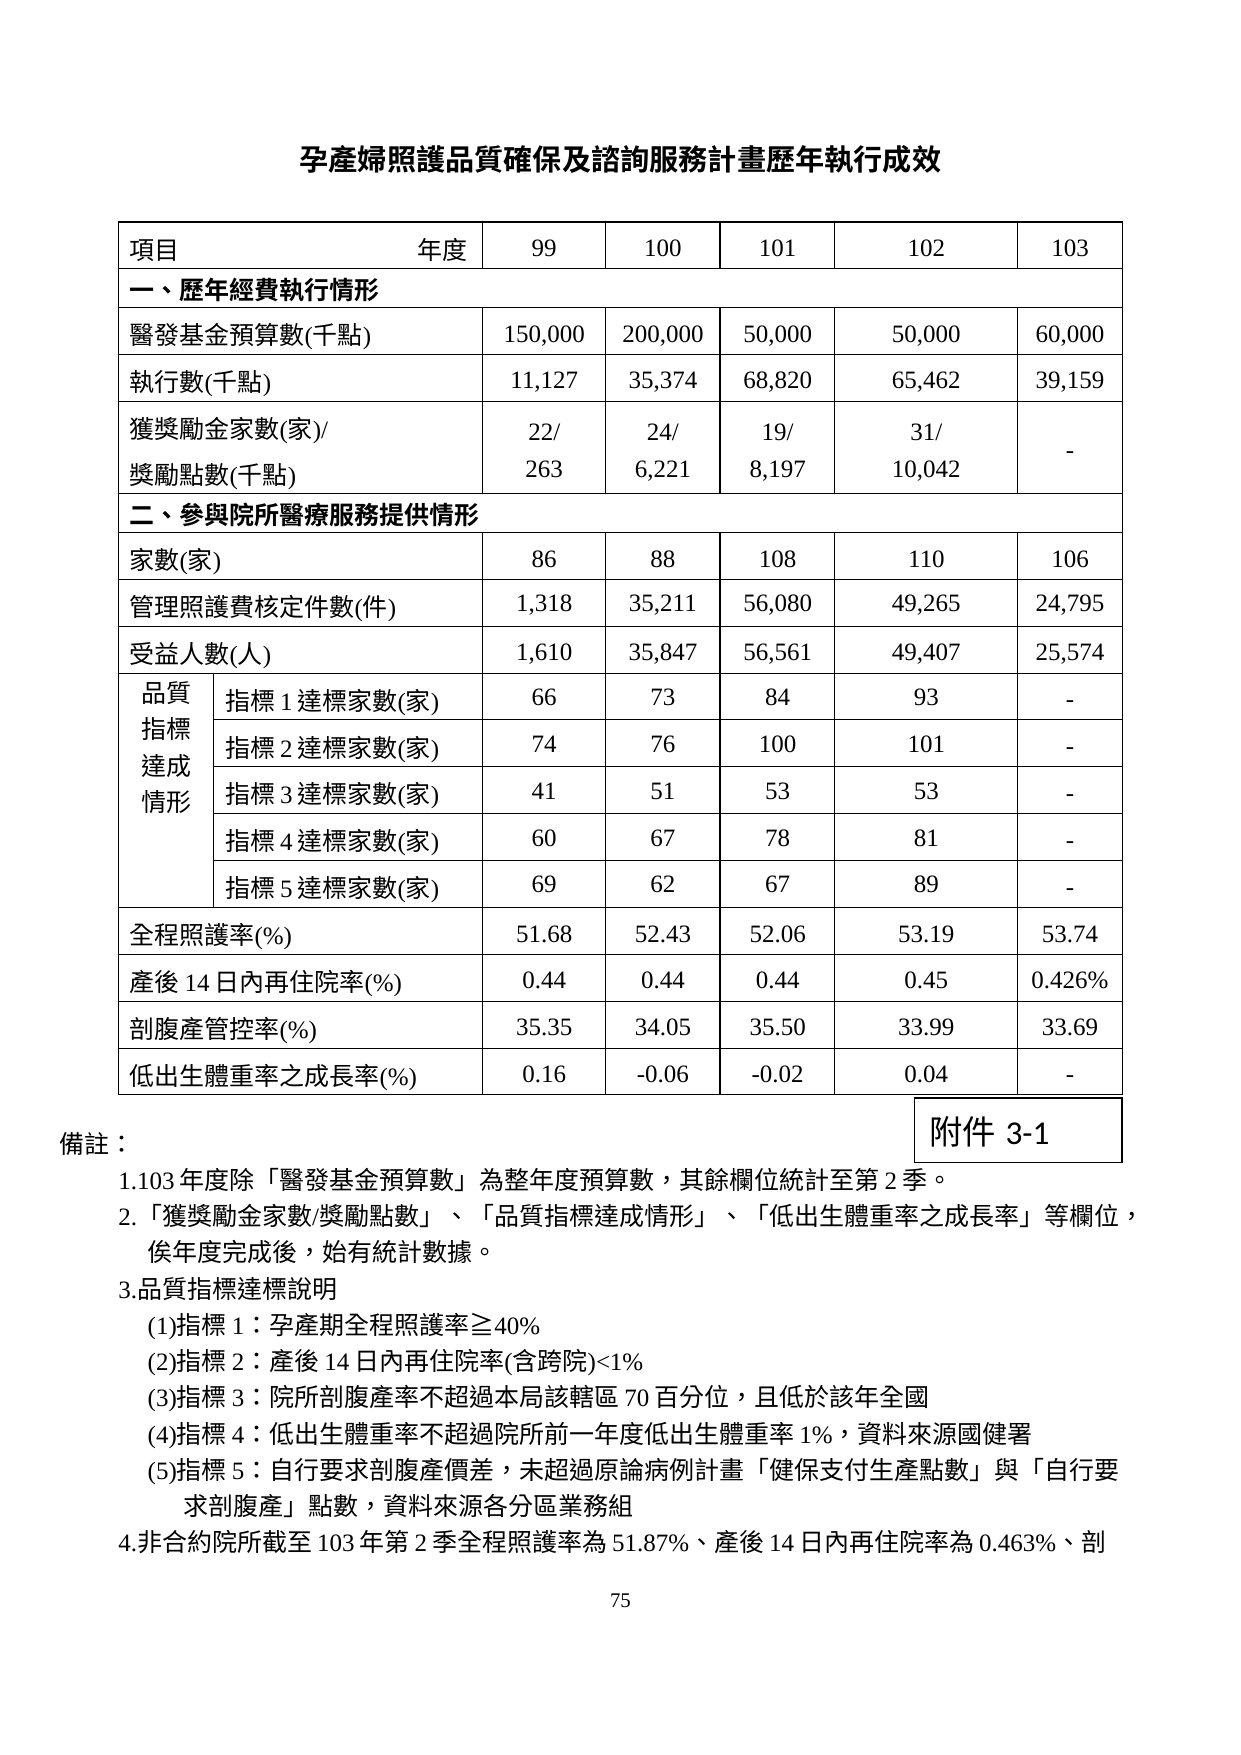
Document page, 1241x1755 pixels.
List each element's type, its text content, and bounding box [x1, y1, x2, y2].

table_cell 86 [483, 533, 605, 579]
table_cell 150,000 [483, 308, 605, 354]
table_cell 102 [835, 223, 1017, 268]
table_cell - [1018, 861, 1122, 907]
table_cell 1,610 [483, 627, 605, 672]
table_cell 52.06 [721, 908, 834, 954]
text (2)指標2：產後14日內再住院率(含跨院)<1% [147, 1342, 1122, 1378]
table_cell - [1018, 674, 1122, 719]
table_cell 全程照護率(%) [119, 908, 482, 954]
table_cell 76 [606, 720, 719, 766]
table_cell - [1018, 767, 1122, 813]
table_cell 84 [721, 674, 834, 719]
table_cell 67 [606, 814, 719, 860]
table_cell 106 [1018, 533, 1122, 579]
table_cell 指標5達標家數(家) [214, 861, 482, 907]
table_cell 60 [483, 814, 605, 860]
table_cell 0.45 [835, 955, 1017, 1001]
table_cell 101 [835, 720, 1017, 766]
table_cell 0.44 [606, 955, 719, 1001]
table_cell 53.74 [1018, 908, 1122, 954]
table_cell 二、參與院所醫療服務提供情形 [119, 494, 1122, 532]
table_cell 93 [835, 674, 1017, 719]
table_cell -0.02 [721, 1049, 834, 1094]
table_cell 49,407 [835, 627, 1017, 672]
table_cell - [1018, 1049, 1122, 1094]
table_cell 0.16 [483, 1049, 605, 1094]
text (1)指標1：孕產期全程照護率≧40% [147, 1305, 1122, 1342]
table_cell 100 [606, 223, 719, 268]
table_cell 0.44 [721, 955, 834, 1001]
table_cell 101 [721, 223, 834, 268]
table_cell 99 [483, 223, 605, 268]
text 2.「獲獎勵金家數/獎勵點數」、「品質指標達成情形」、「低出生體重率之成長率」等欄位，俟年度完成後，始有統計數據。 [118, 1197, 1122, 1269]
table_cell 35.35 [483, 1002, 605, 1047]
table_cell 53 [721, 767, 834, 813]
table_cell 品質指標達成情形 [119, 674, 213, 907]
table_cell 50,000 [835, 308, 1017, 354]
text (5)指標5：自行要求剖腹產價差，未超過原論病例計畫「健保支付生產點數」與「自行要求剖腹產」點數，資料來源各分區業務組 [147, 1450, 1122, 1523]
table_cell 39,159 [1018, 355, 1122, 401]
table_cell 家數(家) [119, 533, 482, 579]
table_cell 剖腹產管控率(%) [119, 1002, 482, 1047]
table_cell 35.50 [721, 1002, 834, 1047]
table_cell 指標2達標家數(家) [214, 720, 482, 766]
table_cell 60,000 [1018, 308, 1122, 354]
table_cell 78 [721, 814, 834, 860]
table_cell 62 [606, 861, 719, 907]
table_cell 醫發基金預算數(千點) [119, 308, 482, 354]
table_cell 81 [835, 814, 1017, 860]
table_cell 低出生體重率之成長率(%) [119, 1049, 482, 1094]
table_cell 50,000 [721, 308, 834, 354]
table_cell 0.44 [483, 955, 605, 1001]
table_cell - [1018, 814, 1122, 860]
text 3.品質指標達標說明 [118, 1269, 1122, 1305]
table_cell 66 [483, 674, 605, 719]
table_cell -0.06 [606, 1049, 719, 1094]
table_cell 89 [835, 861, 1017, 907]
table_cell - [1018, 720, 1122, 766]
table_cell 11,127 [483, 355, 605, 401]
table_cell 受益人數(人) [119, 627, 482, 672]
table_cell 19/ 8,197 [721, 402, 834, 493]
table_cell 41 [483, 767, 605, 813]
table_cell 51.68 [483, 908, 605, 954]
table_cell 100 [721, 720, 834, 766]
table_cell 103 [1018, 223, 1122, 268]
table_cell 指標4達標家數(家) [214, 814, 482, 860]
table_cell 52.43 [606, 908, 719, 954]
table_cell 22/ 263 [483, 402, 605, 493]
table_cell 53.19 [835, 908, 1017, 954]
table_cell 24,795 [1018, 580, 1122, 626]
table_cell 指標1達標家數(家) [214, 674, 482, 719]
table_cell 74 [483, 720, 605, 766]
table_cell 73 [606, 674, 719, 719]
table_cell 56,561 [721, 627, 834, 672]
text 備註： [59, 1124, 914, 1160]
table_cell 1,318 [483, 580, 605, 626]
table_cell 35,211 [606, 580, 719, 626]
table_cell 67 [721, 861, 834, 907]
table_cell 49,265 [835, 580, 1017, 626]
table_cell 56,080 [721, 580, 834, 626]
table_cell 34.05 [606, 1002, 719, 1047]
table_cell 項目 年度 [119, 223, 482, 268]
table_cell 33.99 [835, 1002, 1017, 1047]
table_cell 31/ 10,042 [835, 402, 1017, 493]
table_cell 一、歷年經費執行情形 [119, 269, 1122, 307]
text (4)指標4：低出生體重率不超過院所前一年度低出生體重率1%，資料來源國健署 [147, 1414, 1122, 1450]
table_cell 0.426% [1018, 955, 1122, 1001]
table_cell 69 [483, 861, 605, 907]
table_cell 管理照護費核定件數(件) [119, 580, 482, 626]
table_cell 執行數(千點) [119, 355, 482, 401]
text 4.非合約院所截至103年第2季全程照護率為51.87%、產後14日內再住院率為0.463%、剖 [118, 1523, 1122, 1559]
table_cell 指標3達標家數(家) [214, 767, 482, 813]
table_cell 35,847 [606, 627, 719, 672]
table_cell 68,820 [721, 355, 834, 401]
table_cell 65,462 [835, 355, 1017, 401]
table_cell 108 [721, 533, 834, 579]
table_cell 35,374 [606, 355, 719, 401]
table_cell 產後14日內再住院率(%) [119, 955, 482, 1001]
table_cell 110 [835, 533, 1017, 579]
table_cell 獲獎勵金家數(家)/ 獎勵點數(千點) [119, 402, 482, 493]
table_cell 200,000 [606, 308, 719, 354]
text 1.103年度除「醫發基金預算數」為整年度預算數，其餘欄位統計至第2季。 [118, 1160, 1122, 1197]
table_header 孕產婦照護品質確保及諮詢服務計畫歷年執行成效 [118, 118, 1122, 221]
table_cell 24/ 6,221 [606, 402, 719, 493]
table_cell 33.69 [1018, 1002, 1122, 1047]
text (3)指標3：院所剖腹產率不超過本局該轄區70百分位，且低於該年全國 [147, 1378, 1122, 1414]
table_cell - [1018, 402, 1122, 493]
table_cell 88 [606, 533, 719, 579]
table_cell 51 [606, 767, 719, 813]
table_cell 53 [835, 767, 1017, 813]
table_cell 25,574 [1018, 627, 1122, 672]
table_cell 0.04 [835, 1049, 1017, 1094]
